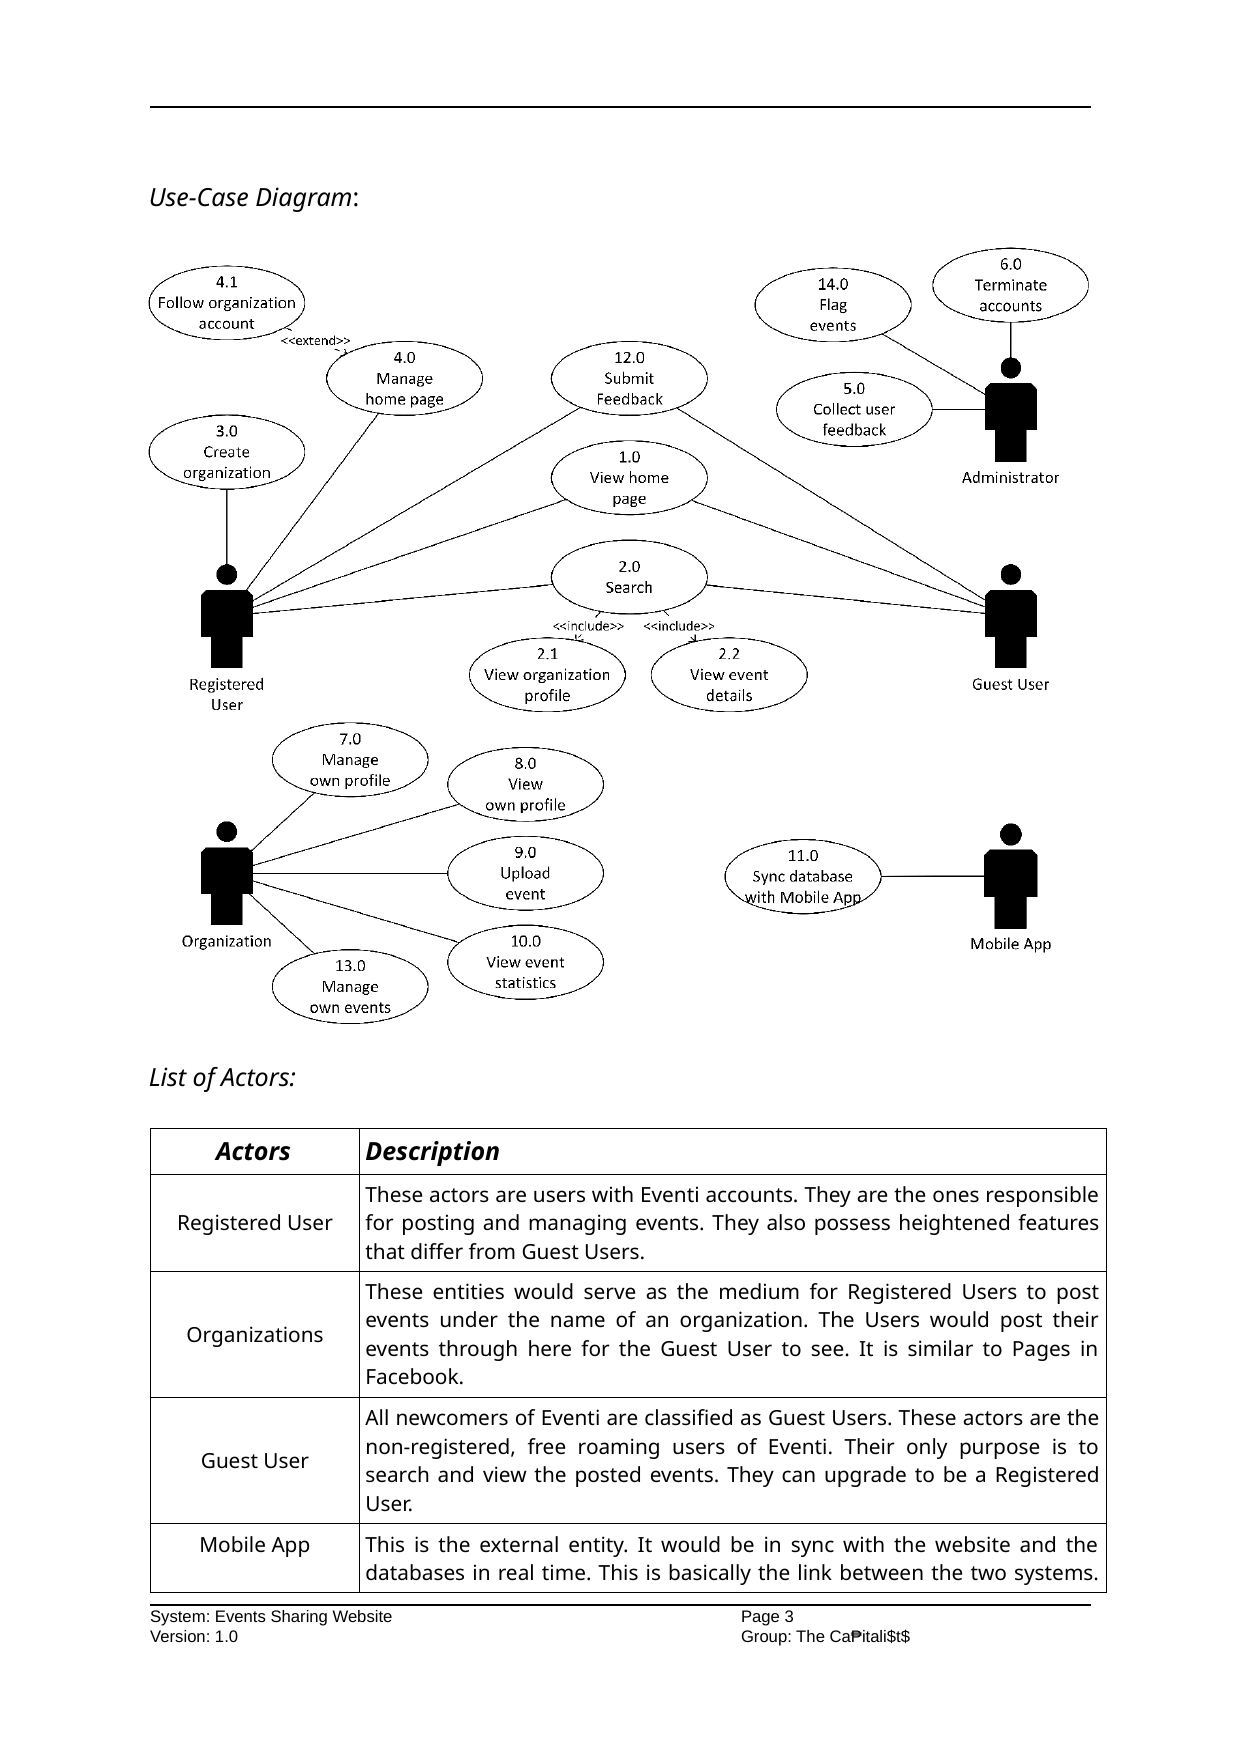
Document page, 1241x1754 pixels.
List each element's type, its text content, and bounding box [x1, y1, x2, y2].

table_cell This is the external entity. It would be in sync with the website and the databases in real time. This is basically the link between the two systems. [360, 1524, 1106, 1592]
table_cell Mobile App [151, 1524, 359, 1592]
table_cell These entities would serve as the medium for Registered Users to post events under the name of an organization. The Users would post their events through here for the Guest User to see. It is similar to Pages in Facebook. [360, 1272, 1106, 1397]
table_cell Registered User [151, 1175, 359, 1271]
table_cell Guest User [151, 1398, 359, 1523]
text Use-Case Diagram: [148, 179, 1091, 213]
table_cell Organizations [151, 1272, 359, 1397]
table_header Description [360, 1129, 1106, 1174]
table_cell These actors are users with Eventi accounts. They are the ones responsible for posting and managing events. They also possess heightened features that differ from Guest Users. [360, 1175, 1106, 1271]
text List of Actors: [148, 1059, 1091, 1093]
table_header Actors [151, 1129, 359, 1174]
table_cell All newcomers of Eventi are classified as Guest Users. These actors are the non-registered, free roaming users of Eventi. Their only purpose is to search and view the posted events. They can upgrade to be a Registered User. [360, 1398, 1106, 1523]
